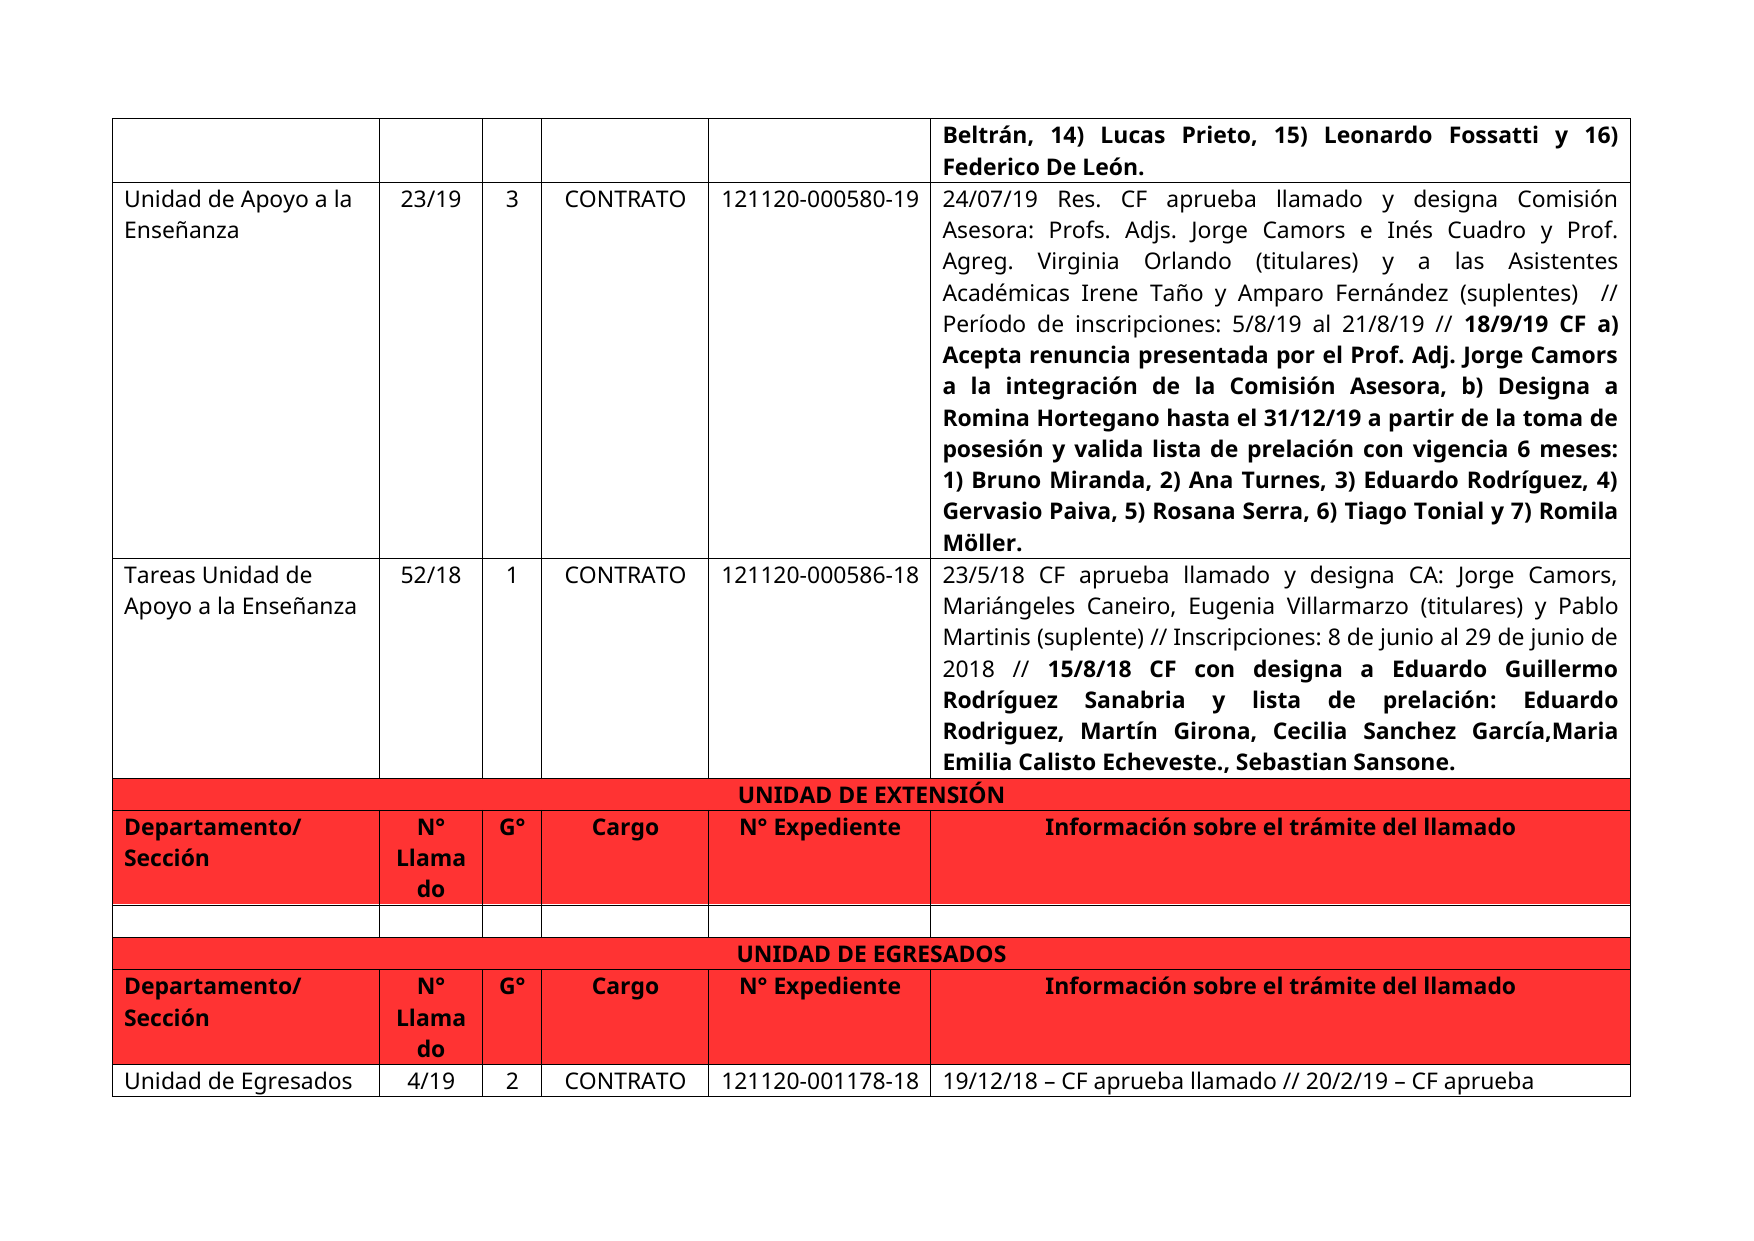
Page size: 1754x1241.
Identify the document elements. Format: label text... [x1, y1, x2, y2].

table_cell Departamento/Sección [113, 811, 379, 904]
table_cell 23/19 [380, 183, 482, 558]
table_cell 121120-000586-18 [709, 559, 930, 777]
table_cell UNIDAD DE EXTENSIÓN [113, 779, 1630, 810]
table_cell 1 [483, 559, 541, 777]
table_cell Información sobre el trámite del llamado [931, 970, 1630, 1064]
table_cell Departamento/Sección [113, 970, 379, 1064]
table_cell 121120-001178-18 [709, 1065, 930, 1096]
table_cell 52/18 [380, 559, 482, 777]
table_cell Unidad de Egresados [113, 1065, 379, 1096]
table_cell [380, 119, 482, 182]
table_cell [931, 906, 1630, 937]
table_cell [483, 119, 541, 182]
table_cell [709, 119, 930, 182]
table_cell [483, 906, 541, 937]
table_cell CONTRATO [542, 1065, 708, 1096]
table_cell 121120-000580-19 [709, 183, 930, 558]
table_cell CONTRATO [542, 559, 708, 777]
table_cell 24/07/19 Res. CF aprueba llamado y designa Comisión Asesora: Profs. Adjs. Jorge Camors e Inés Cuadro y Prof. Agreg. Virginia Orlando (titulares) y a las Asistentes Académicas Irene Taño y Amparo Fernández (suplentes) // Período de inscripciones: 5/8/19 al 21/8/19 // 18/9/19 CF a) Acepta renuncia presentada por el Prof. Adj. Jorge Camors a la integración de la Comisión Asesora, b) Designa a Romina Hortegano hasta el 31/12/19 a partir de la toma de posesión y valida lista de prelación con vigencia 6 meses: 1) Bruno Miranda, 2) Ana Turnes, 3) Eduardo Rodríguez, 4) Gervasio Paiva, 5) Rosana Serra, 6) Tiago Tonial y 7) Romila Möller. [931, 183, 1630, 558]
table_cell [113, 906, 379, 937]
table_cell [380, 906, 482, 937]
table_cell Tareas Unidad de Apoyo a la Enseñanza [113, 559, 379, 777]
table_cell 23/5/18 CF aprueba llamado y designa CA: Jorge Camors, Mariángeles Caneiro, Eugenia Villarmarzo (titulares) y Pablo Martinis (suplente) // Inscripciones: 8 de junio al 29 de junio de 2018 // 15/8/18 CF con designa a Eduardo Guillermo Rodríguez Sanabria y lista de prelación: Eduardo Rodriguez, Martín Girona, Cecilia Sanchez García,Maria Emilia Calisto Echeveste., Sebastian Sansone. [931, 559, 1630, 777]
table_cell Unidad de Apoyo a la Enseñanza [113, 183, 379, 558]
table_cell G° [483, 970, 541, 1064]
table_cell 4/19 [380, 1065, 482, 1096]
table_cell Beltrán, 14) Lucas Prieto, 15) Leonardo Fossatti y 16) Federico De León. [931, 119, 1630, 182]
table_cell 3 [483, 183, 541, 558]
table_cell [542, 119, 708, 182]
table_cell N° Llamado [380, 811, 482, 904]
table_cell CONTRATO [542, 183, 708, 558]
table_cell [709, 906, 930, 937]
table_cell [542, 906, 708, 937]
table_cell UNIDAD DE EGRESADOS [113, 938, 1630, 969]
table_cell 2 [483, 1065, 541, 1096]
table_cell 19/12/18 – CF aprueba llamado // 20/2/19 – CF aprueba [931, 1065, 1630, 1096]
table_cell G° [483, 811, 541, 904]
table_cell N° Expediente [709, 970, 930, 1064]
table_cell [113, 119, 379, 182]
table_cell N° Llamado [380, 970, 482, 1064]
table_cell Información sobre el trámite del llamado [931, 811, 1630, 904]
table_cell N° Expediente [709, 811, 930, 904]
table_cell Cargo [542, 811, 708, 904]
table_cell Cargo [542, 970, 708, 1064]
